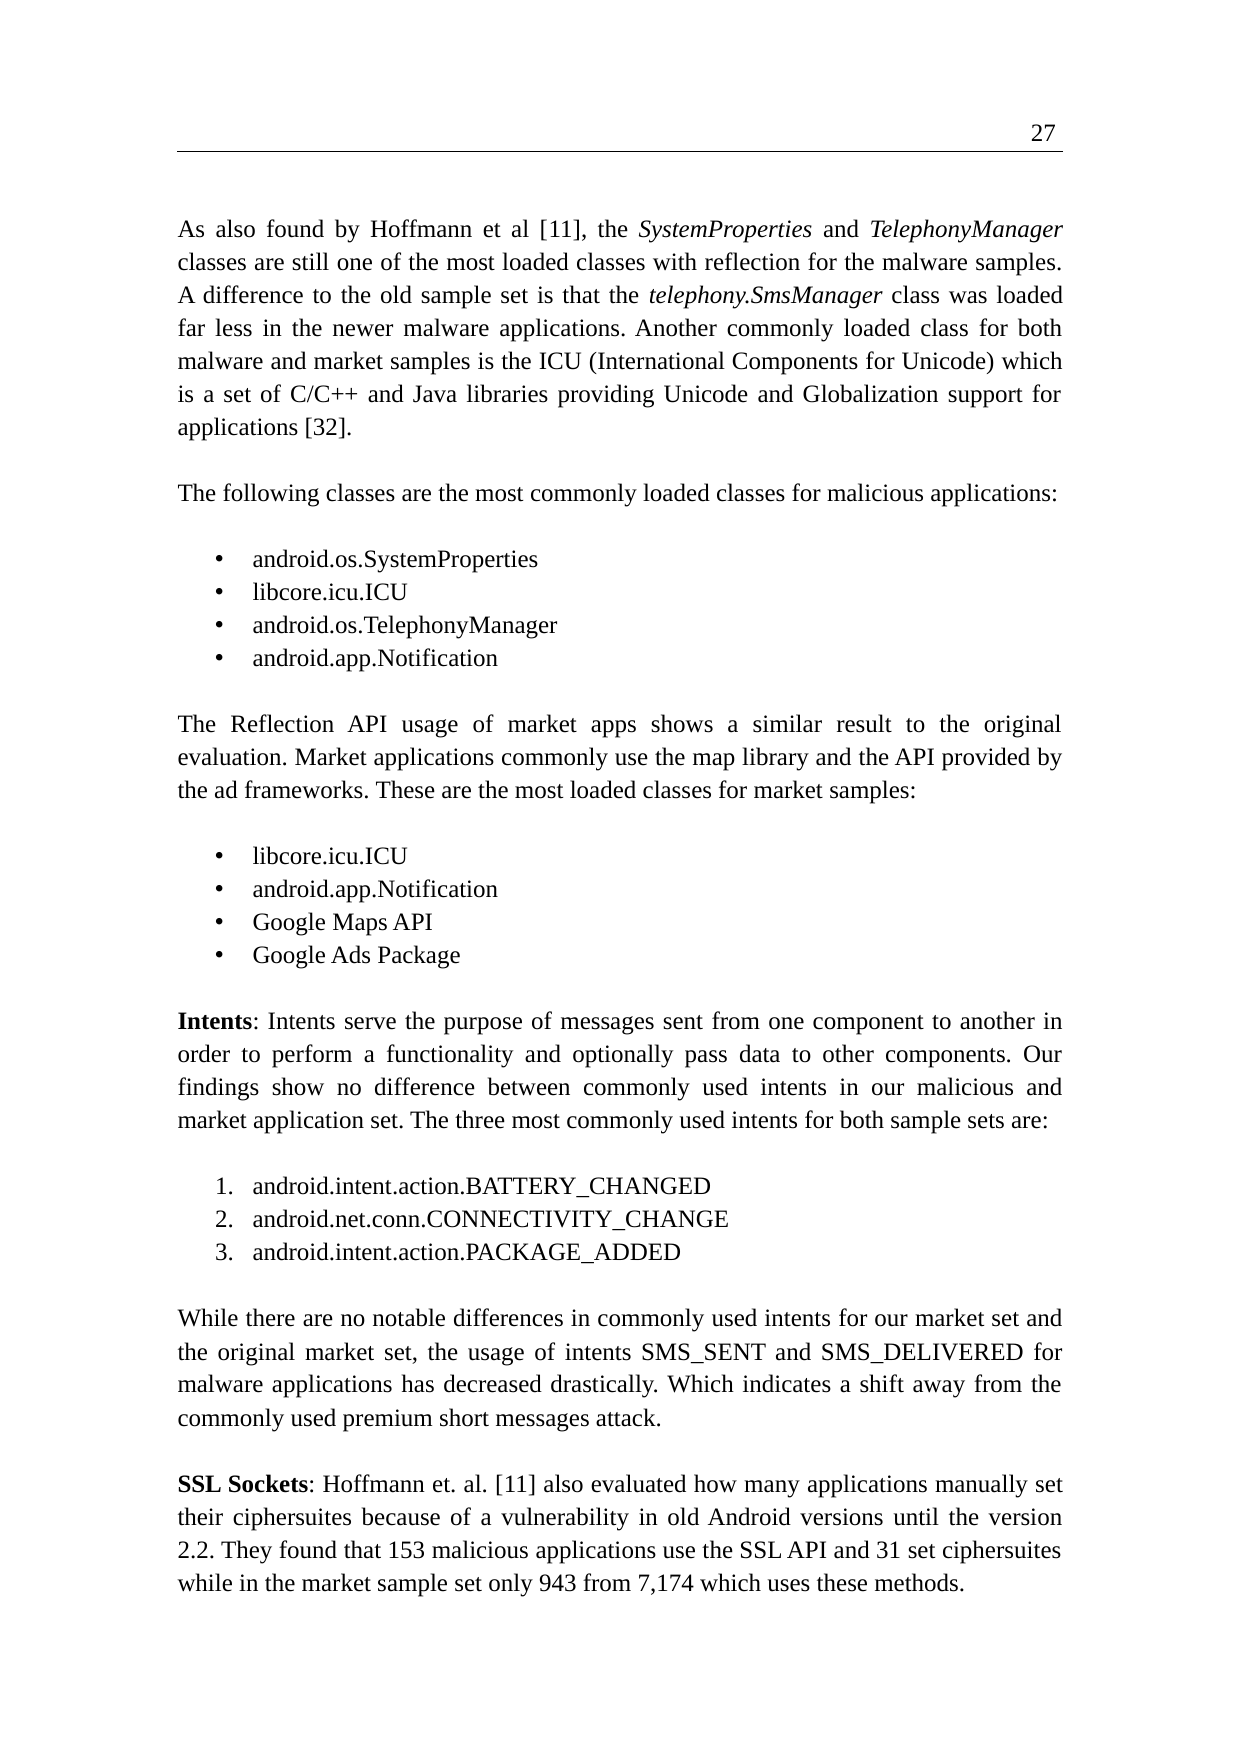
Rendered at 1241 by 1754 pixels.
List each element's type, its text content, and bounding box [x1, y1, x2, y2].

list android.os.SystemProperties [215, 544, 1063, 573]
text Intents: Intents serve the purpose of messages sent from one component to another in order to perform a functionality and optionally pass data to other components. Our findings show no difference between commonly used intents in our malicious and market application set. The three most commonly used intents for both sample sets are: [177, 1006, 1063, 1134]
text The following classes are the most commonly loaded classes for malicious applications: [177, 478, 1063, 507]
list android.app.Notification [215, 874, 1063, 903]
text While there are no notable differences in commonly used intents for our market set and the original market set, the usage of intents SMS_SENT and SMS_DELIVERED for malware applications has decreased drastically. Which indicates a shift away from the commonly used premium short messages attack. [177, 1303, 1063, 1431]
list android.net.conn.CONNECTIVITY_CHANGE [215, 1204, 1063, 1233]
list Google Ads Package [215, 940, 1063, 969]
list libcore.icu.ICU [215, 841, 1063, 870]
text SSL Sockets: Hoffmann et. al. [11] also evaluated how many applications manually set their ciphersuites because of a vulnerability in old Android versions until the version 2.2. They found that 153 malicious applications use the SSL API and 31 set ciphersuites while in the market sample set only 943 from 7,174 which uses these methods. [177, 1469, 1063, 1596]
list android.intent.action.PACKAGE_ADDED [215, 1237, 1063, 1266]
text The Reflection API usage of market apps shows a similar result to the original evaluation. Market applications commonly use the map library and the API provided by the ad frameworks. These are the most loaded classes for market samples: [177, 709, 1063, 804]
list android.os.TelephonyManager [215, 610, 1063, 639]
text As also found by Hoffmann et al [11], the SystemProperties and TelephonyManager classes are still one of the most loaded classes with reflection for the malware samples. A difference to the old sample set is that the telephony.SmsManager class was loaded far less in the newer malware applications. Another commonly loaded class for both malware and market samples is the ICU (International Components for Unicode) which is a set of C/C++ and Java libraries providing Unicode and Globalization support for applications [32]. [177, 214, 1063, 441]
list android.app.Notification [215, 643, 1063, 672]
list android.intent.action.BATTERY_CHANGED [215, 1171, 1063, 1200]
list Google Maps API [215, 907, 1063, 936]
list libcore.icu.ICU [215, 577, 1063, 606]
